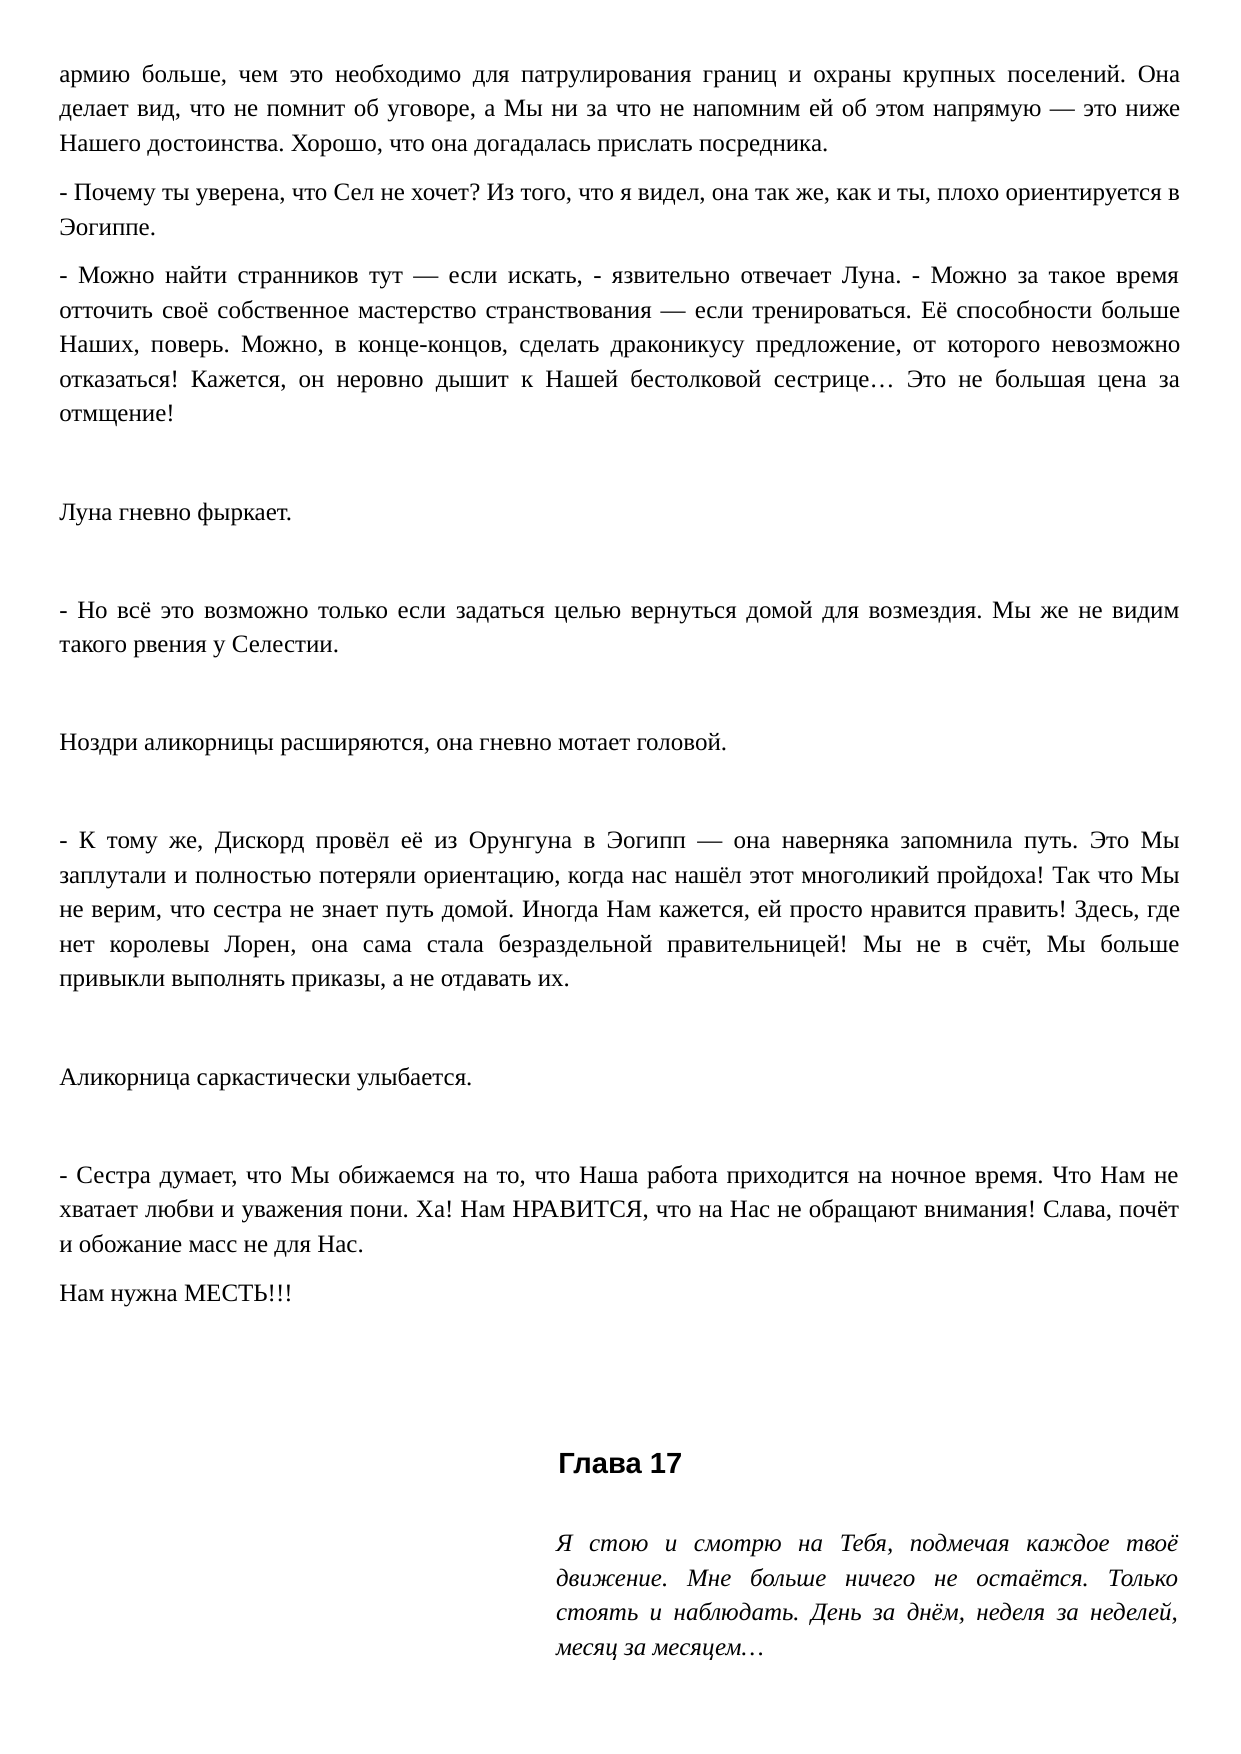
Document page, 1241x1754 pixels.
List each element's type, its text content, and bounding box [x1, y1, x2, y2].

text Ноздри аликорницы расширяются, она гневно мотает головой. [59, 727, 1181, 756]
text - К тому же, Дискорд провёл её из Орунгуна в Эогипп — она наверняка запомнила путь. Это Мы заплутали и полностью потеряли ориентацию, когда нас нашёл этот многоликий пройдоха! Так что Мы не верим, что сестра не знает путь домой. Иногда Нам кажется, ей просто нравится править! Здесь, где нет королевы Лорен, она сама стала безраздельной правительницей! Мы не в счёт, Мы больше привыкли выполнять приказы, а не отдавать их. [59, 826, 1181, 992]
text Аликорница саркастически улыбается. [59, 1062, 1181, 1090]
text армию больше, чем это необходимо для патрулирования границ и охраны крупных поселений. Она делает вид, что не помнит об уговоре, а Мы ни за что не напомним ей об этом напрямую — это ниже Нашего достоинства. Хорошо, что она догадалась прислать посредника. [59, 59, 1181, 157]
text Я стою и смотрю на Тебя, подмечая каждое твоё движение. Мне больше ничего не остаётся. Только стоять и наблюдать. День за днём, неделя за неделей, месяц за месяцем… [556, 1528, 1181, 1661]
text Нам нужна МЕСТЬ!!! [59, 1278, 1181, 1306]
subtitle Глава 17 [59, 1446, 1181, 1479]
text Луна гневно фыркает. [59, 497, 1181, 525]
text - Почему ты уверена, что Сел не хочет? Из того, что я видел, она так же, как и ты, плохо ориентируется в Эогиппе. [59, 177, 1181, 240]
text - Сестра думает, что Мы обижаемся на то, что Наша работа приходится на ночное время. Что Нам не хватает любви и уважения пони. Ха! Нам НРАВИТСЯ, что на Нас не обращают внимания! Слава, почёт и обожание масс не для Нас. [59, 1160, 1181, 1257]
text - Но всё это возможно только если задаться целью вернуться домой для возмездия. Мы же не видим такого рвения у Селестии. [59, 595, 1181, 658]
text - Можно найти странников тут — если искать, - язвительно отвечает Луна. - Можно за такое время отточить своё собственное мастерство странствования — если тренироваться. Её способности больше Наших, поверь. Можно, в конце-концов, сделать драконикусу предложение, от которого невозможно отказаться! Кажется, он неровно дышит к Нашей бестолковой сестрице… Это не большая цена за отмщение! [59, 261, 1181, 427]
